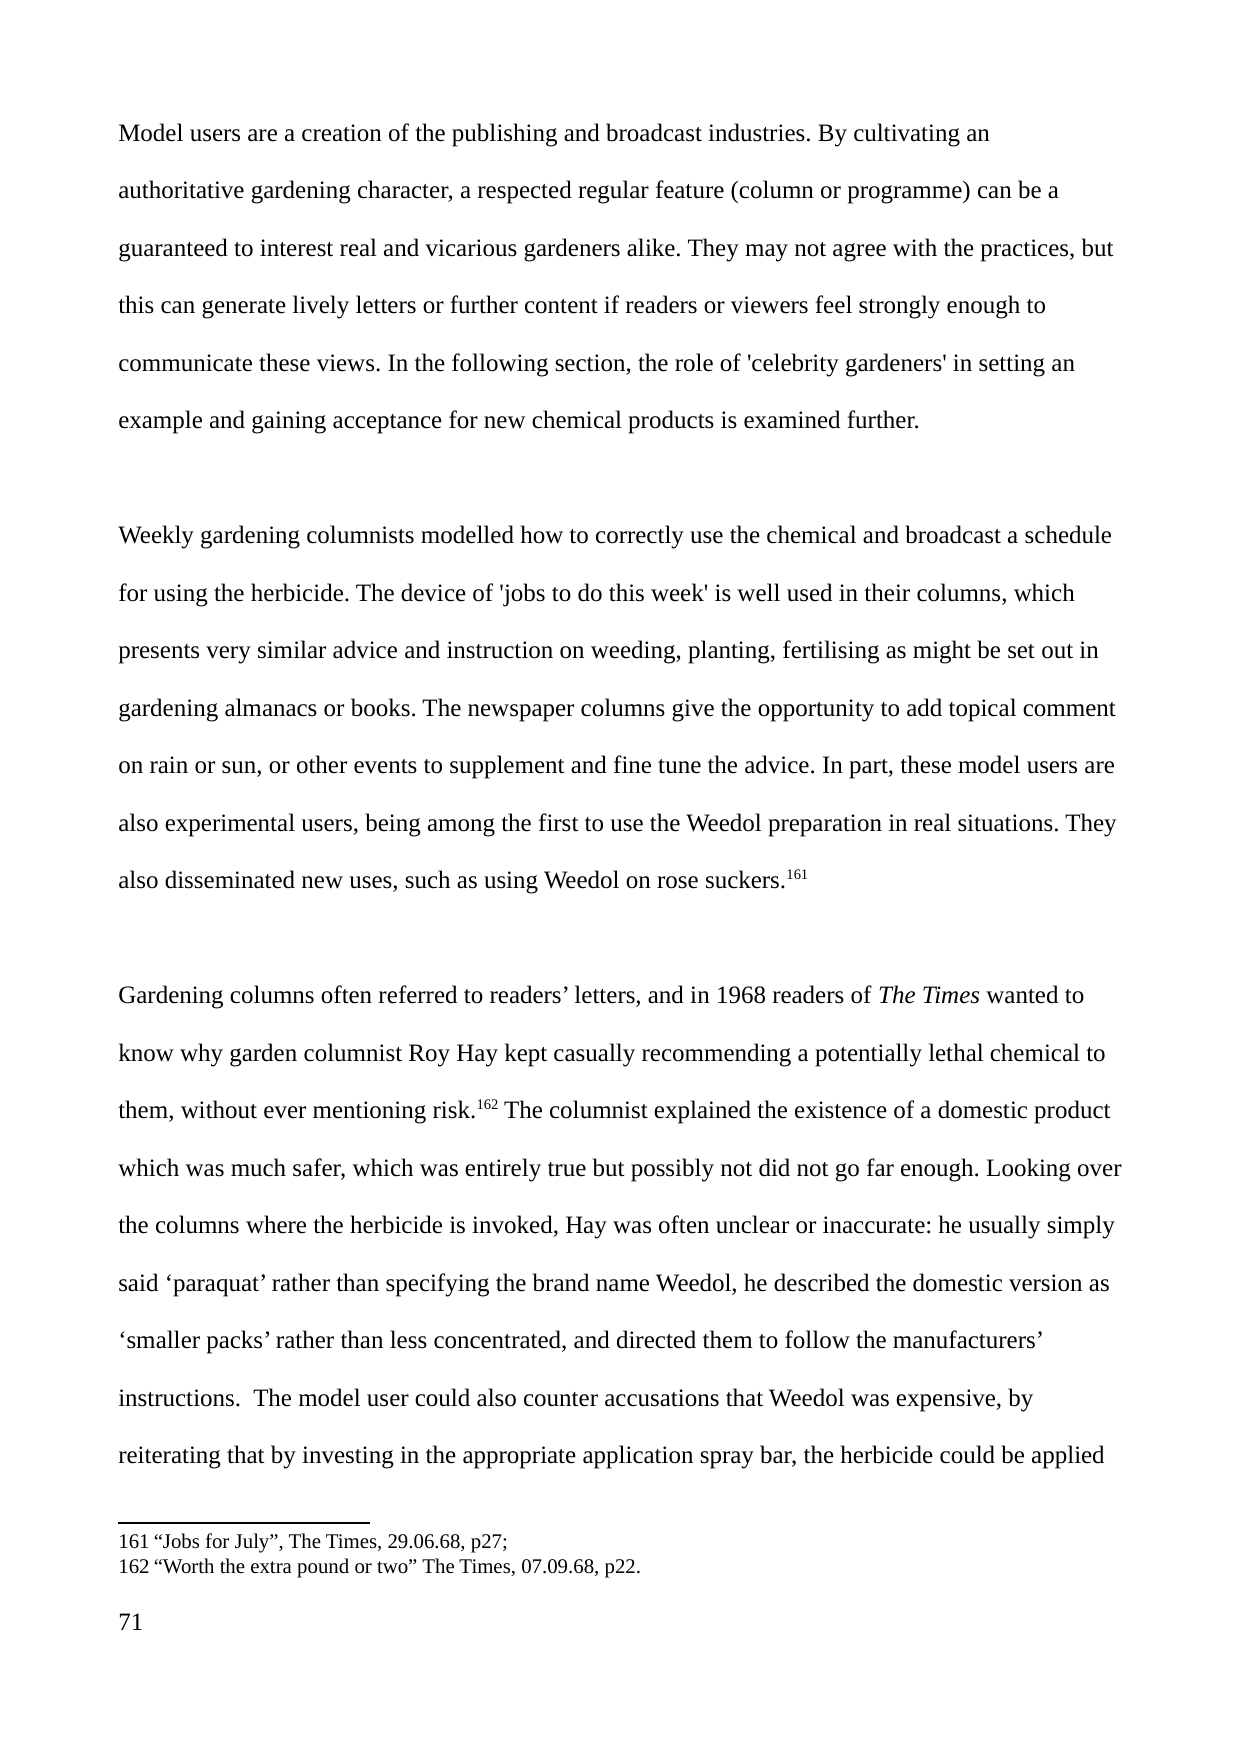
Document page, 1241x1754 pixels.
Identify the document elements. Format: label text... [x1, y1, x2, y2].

text “Jobs for July”, The Times, 29.06.68, p27; [118, 1529, 1122, 1553]
text “Worth the extra pound or two” The Times, 07.09.68, p22. [118, 1553, 1122, 1578]
text Model users are a creation of the publishing and broadcast industries. By cultivating an authoritative gardening character, a respected regular feature (column or programme) can be a guaranteed to interest real and vicarious gardeners alike. They may not agree with the practices, but this can generate lively letters or further content if readers or viewers feel strongly enough to communicate these views. In the following section, the role of 'celebrity gardeners' in setting an example and gaining acceptance for new chemical products is examined further. [118, 118, 1122, 434]
text Weekly gardening columnists modelled how to correctly use the chemical and broadcast a schedule for using the herbicide. The device of 'jobs to do this week' is well used in their columns, which presents very similar advice and instruction on weeding, planting, fertilising as might be set out in gardening almanacs or books. The newspaper columns give the opportunity to add topical comment on rain or sun, or other events to supplement and fine tune the advice. In part, these model users are also experimental users, being among the first to use the Weedol preparation in real situations. They also disseminated new uses, such as using Weedol on rose suckers. [118, 521, 1122, 894]
text Gardening columns often referred to readers’ letters, and in 1968 readers of The Times wanted to know why garden columnist Roy Hay kept casually recommending a potentially lethal chemical to them, without ever mentioning risk. The columnist explained the existence of a domestic product which was much safer, which was entirely true but possibly not did not go far enough. Looking over the columns where the herbicide is invoked, Hay was often unclear or inaccurate: he usually simply said ‘paraquat’ rather than specifying the brand name Weedol, he described the domestic version as ‘smaller packs’ rather than less concentrated, and directed them to follow the manufacturers’ instructions. The model user could also counter accusations that Weedol was expensive, by reiterating that by investing in the appropriate application spray bar, the herbicide could be applied [118, 981, 1122, 1469]
